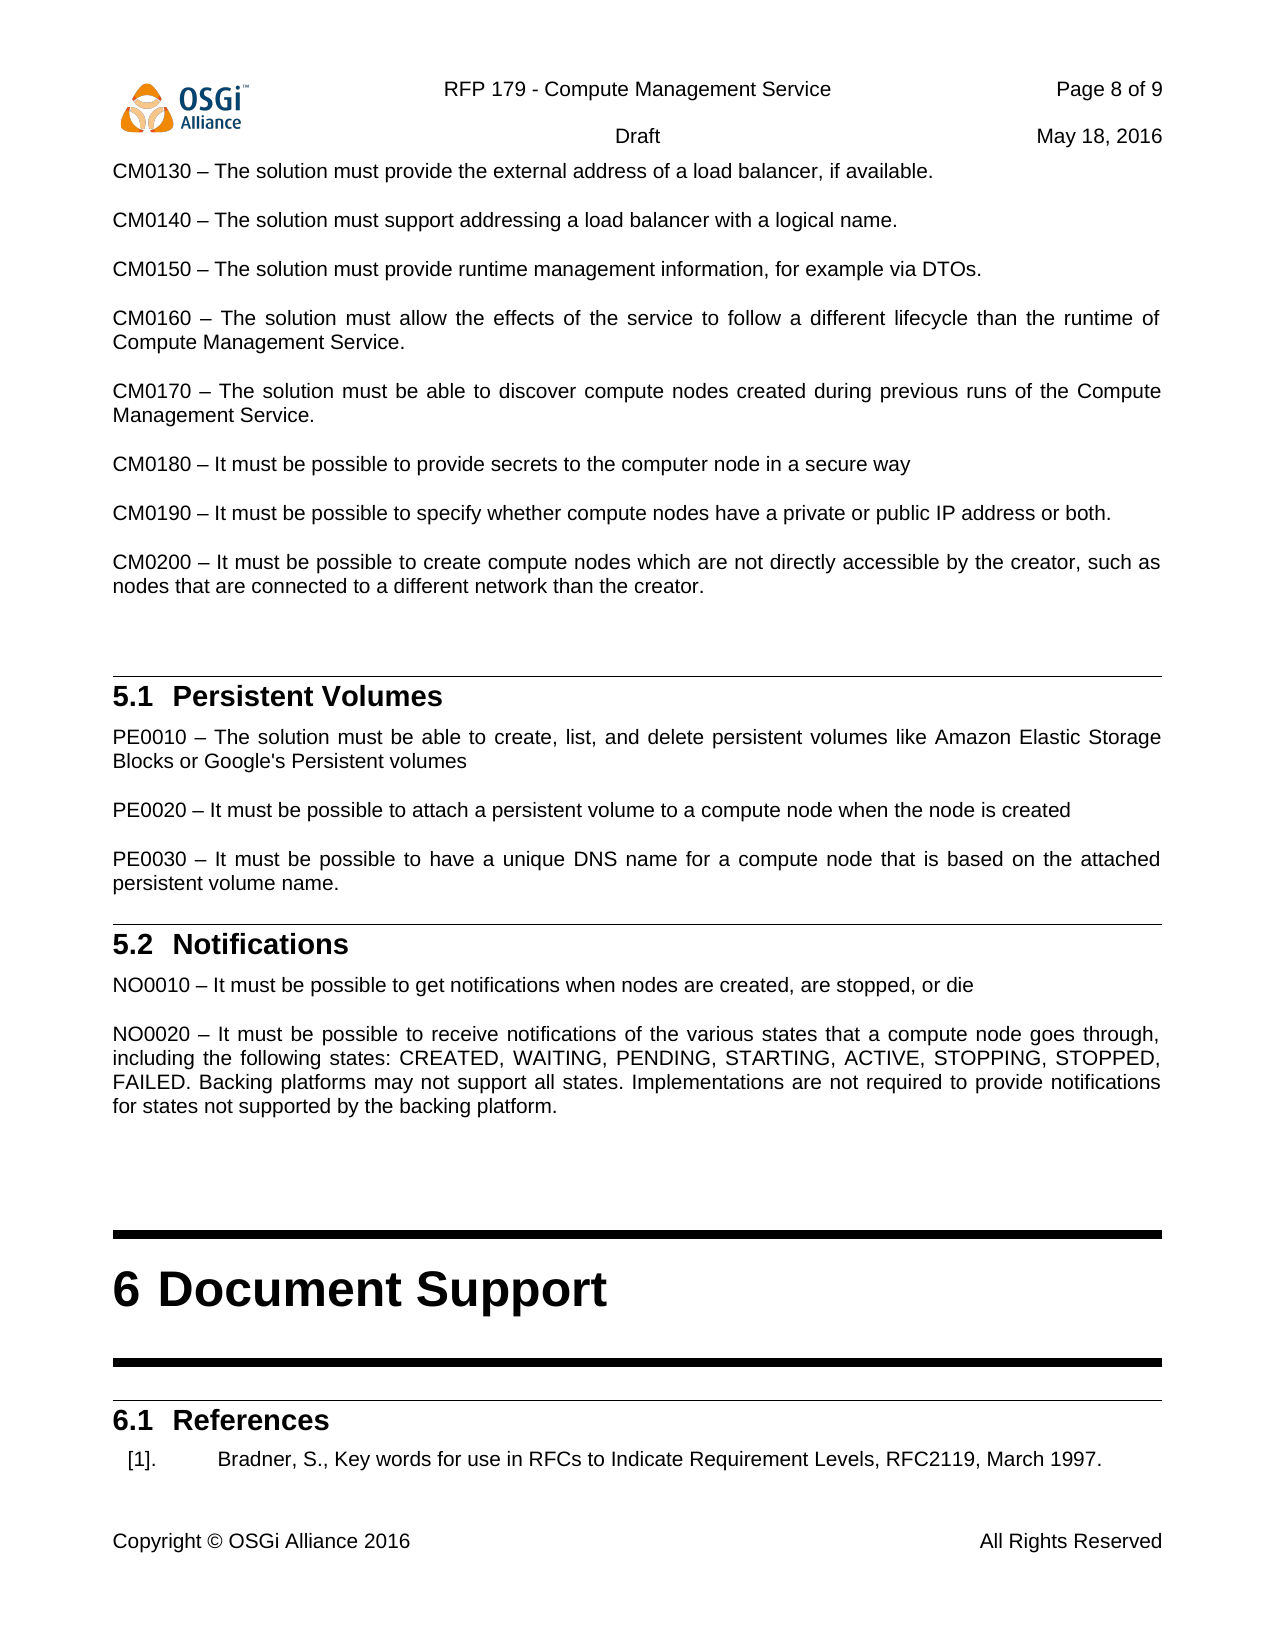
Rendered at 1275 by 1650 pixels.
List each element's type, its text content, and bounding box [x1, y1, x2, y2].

text NO0020 – It must be possible to receive notifications of the various states that a compute node goes through, including the following states: CREATED, WAITING, PENDING, STARTING, ACTIVE, STOPPING, STOPPED, FAILED. Backing platforms may not support all states. Implementations are not required to provide notifications for states not supported by the backing platform. [112, 1022, 1162, 1118]
text CM0180 – It must be possible to provide secrets to the computer node in a secure way [112, 452, 1162, 476]
text CM0130 – The solution must provide the external address of a load balancer, if available. [112, 159, 1162, 183]
text NO0010 – It must be possible to get notifications when nodes are created, are stopped, or die [112, 973, 1162, 997]
picture [113, 76, 257, 140]
text PE0020 – It must be possible to attach a persistent volume to a compute node when the node is created [112, 798, 1162, 822]
subtitle Document Support [112, 1231, 1162, 1367]
text PE0030 – It must be possible to have a unique DNS name for a compute node that is based on the attached persistent volume name. [112, 847, 1162, 894]
text CM0160 – The solution must allow the effects of the service to follow a different lifecycle than the runtime of Compute Management Service. [112, 306, 1162, 354]
text CM0200 – It must be possible to create compute nodes which are not directly accessible by the creator, such as nodes that are connected to a different network than the creator. [112, 549, 1162, 597]
text CM0140 – The solution must support addressing a load balancer with a logical name. [112, 208, 1162, 232]
text PE0010 – The solution must be able to create, list, and delete persistent volumes like Amazon Elastic Storage Blocks or Google's Persistent volumes [112, 725, 1162, 773]
subtitle References [112, 1401, 1162, 1437]
list Bradner, S., Key words for use in RFCs to Indicate Requirement Levels, RFC2119, March 1997. [127, 1447, 1162, 1471]
subtitle Notifications [112, 925, 1162, 960]
text CM0150 – The solution must provide runtime management information, for example via DTOs. [112, 257, 1162, 281]
text CM0170 – The solution must be able to discover compute nodes created during previous runs of the Compute Management Service. [112, 379, 1162, 427]
subtitle Persistent Volumes [112, 677, 1162, 712]
text CM0190 – It must be possible to specify whether compute nodes have a private or public IP address or both. [112, 501, 1162, 524]
